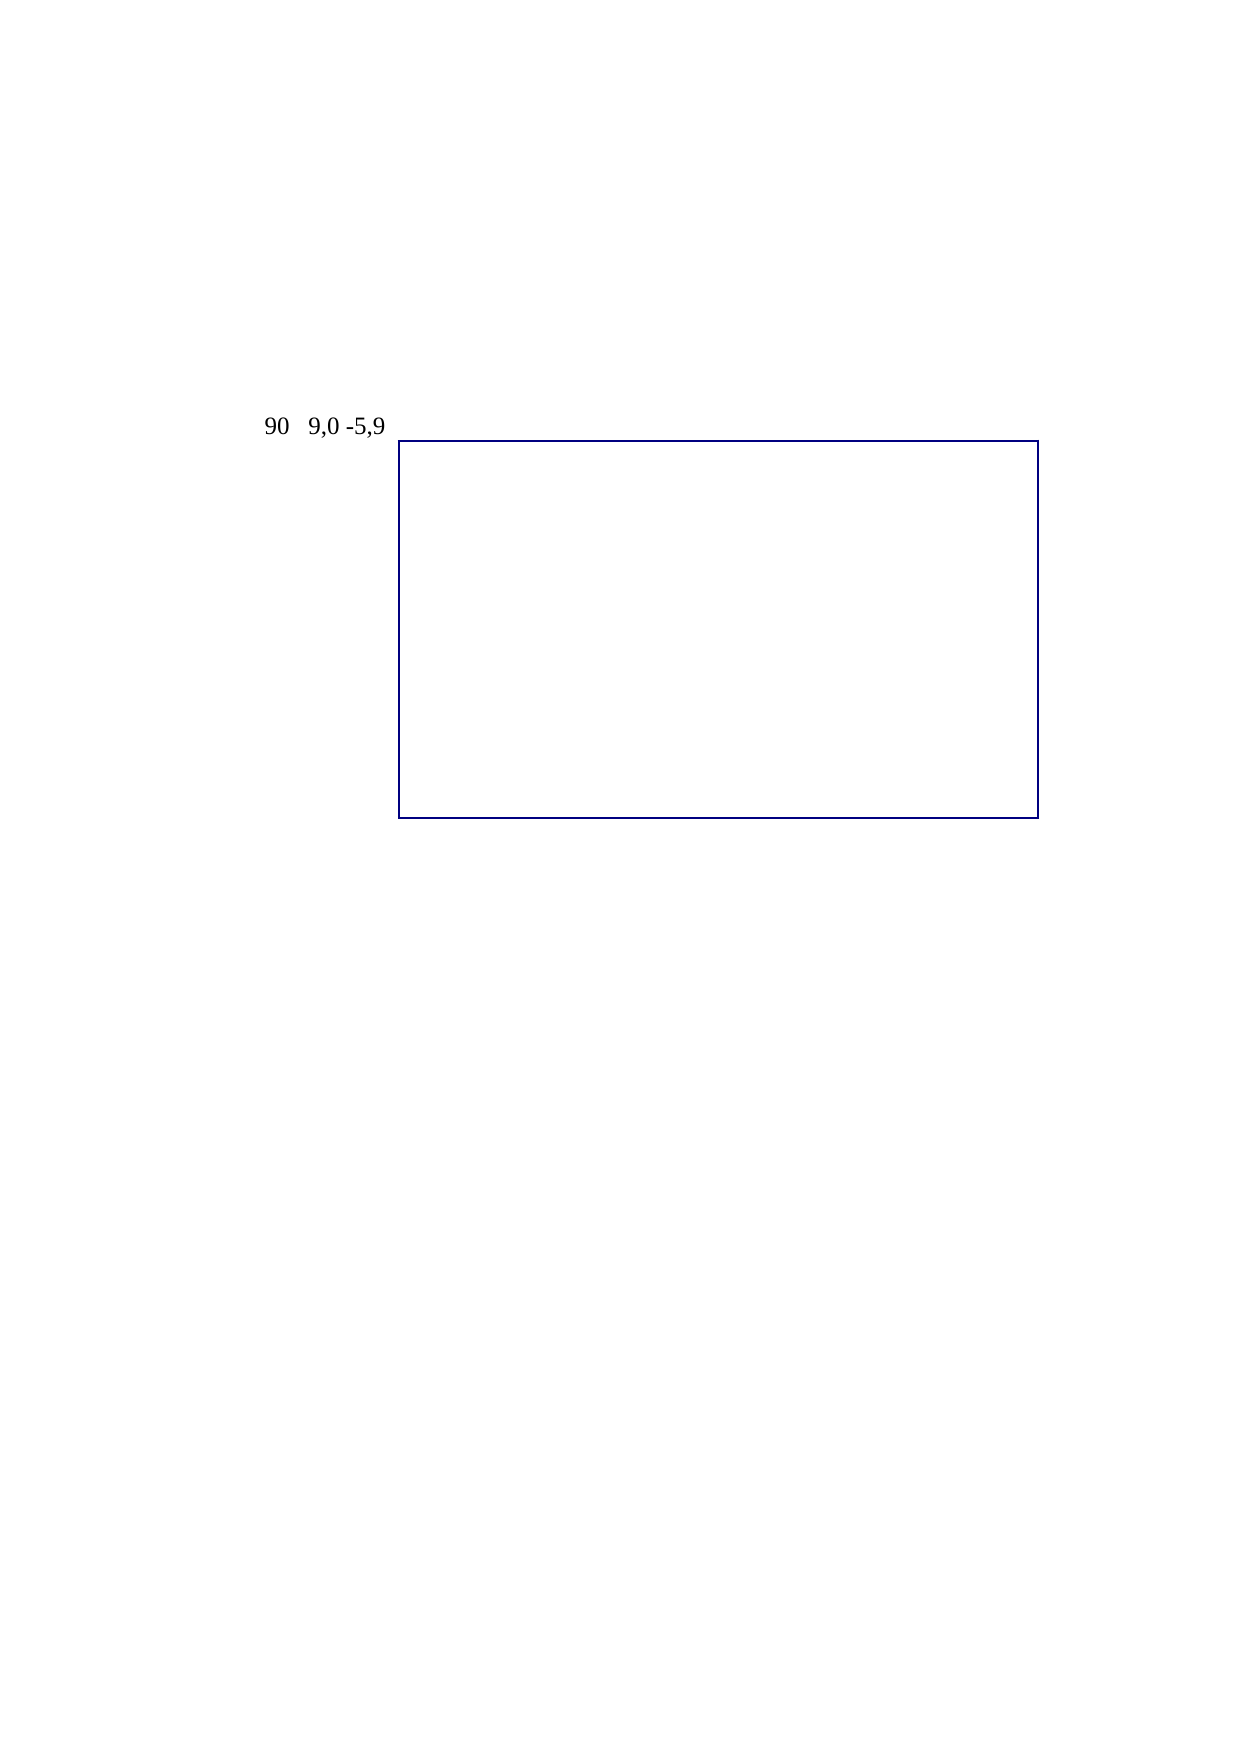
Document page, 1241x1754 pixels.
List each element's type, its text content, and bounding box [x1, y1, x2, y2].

text 90 9,0 -5,9 [118, 59, 1181, 1579]
